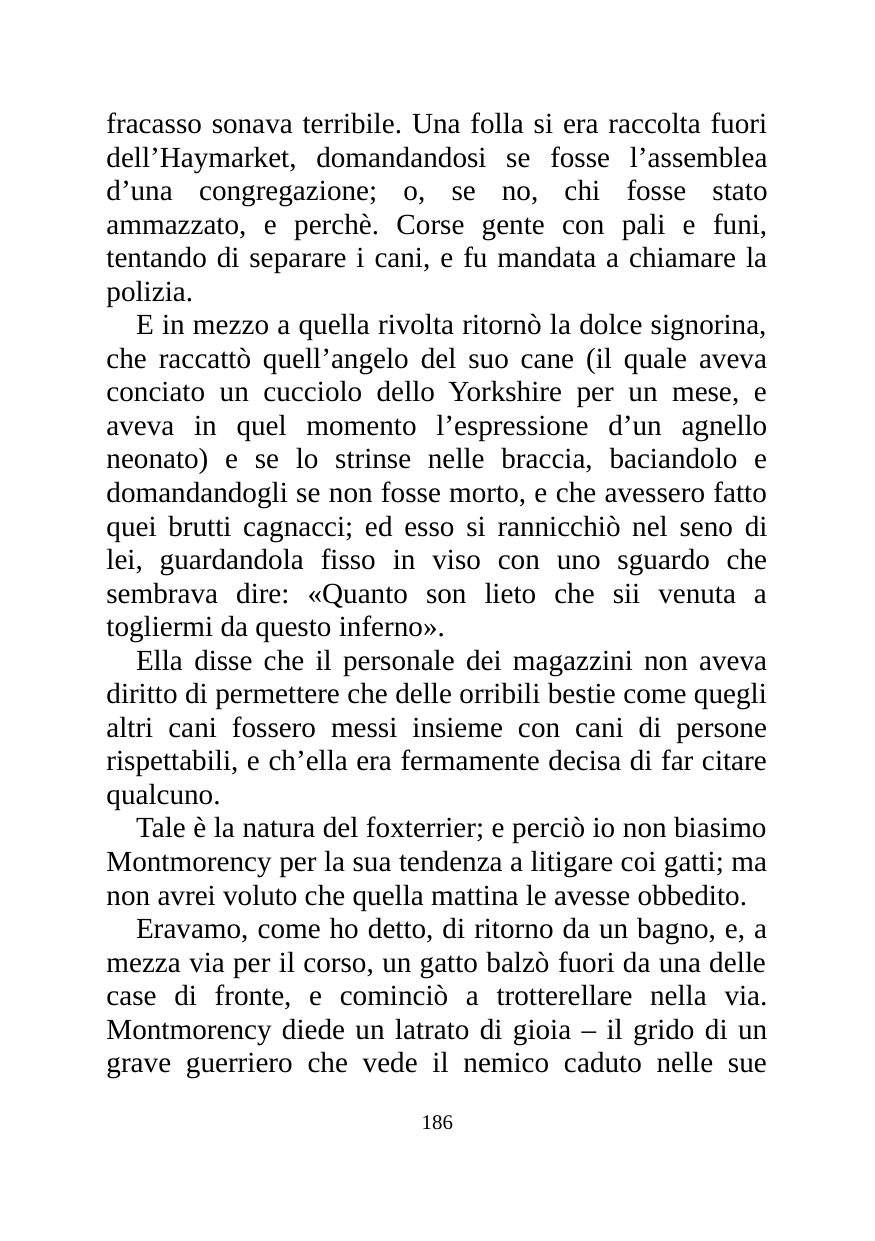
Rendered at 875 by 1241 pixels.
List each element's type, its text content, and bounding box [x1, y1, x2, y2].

text Eravamo, come ho detto, di ritorno da un bagno, e, a mezza via per il corso, un gatto balzò fuori da una delle case di fronte, e cominciò a trotterellare nella via. Montmorency diede un latrato di gioia – il grido di un grave guerriero che vede il nemico caduto nelle sue [106, 911, 768, 1079]
text Tale è la natura del foxterrier; e perciò io non biasimo Montmorency per la sua tendenza a litigare coi gatti; ma non avrei voluto che quella mattina le avesse obbedito. [106, 811, 768, 911]
text E in mezzo a quella rivolta ritornò la dolce signorina, che raccattò quell’angelo del suo cane (il quale aveva conciato un cucciolo dello Yorkshire per un mese, e aveva in quel momento l’espressione d’un agnello neonato) e se lo strinse nelle braccia, baciandolo e domandandogli se non fosse morto, e che avessero fatto quei brutti cagnacci; ed esso si rannicchiò nel seno di lei, guardandola fisso in viso con uno sguardo che sembrava dire: «Quanto son lieto che sii venuta a togliermi da questo inferno». [106, 307, 768, 643]
text fracasso sonava terribile. Una folla si era raccolta fuori dell’Haymarket, domandandosi se fosse l’assemblea d’una congregazione; o, se no, chi fosse stato ammazzato, e perchè. Corse gente con pali e funi, tentando di separare i cani, e fu mandata a chiamare la polizia. [106, 106, 768, 307]
text Ella disse che il personale dei magazzini non aveva diritto di permettere che delle orribili bestie come quegli altri cani fossero messi insieme con cani di persone rispettabili, e ch’ella era fermamente decisa di far citare qualcuno. [106, 643, 768, 811]
